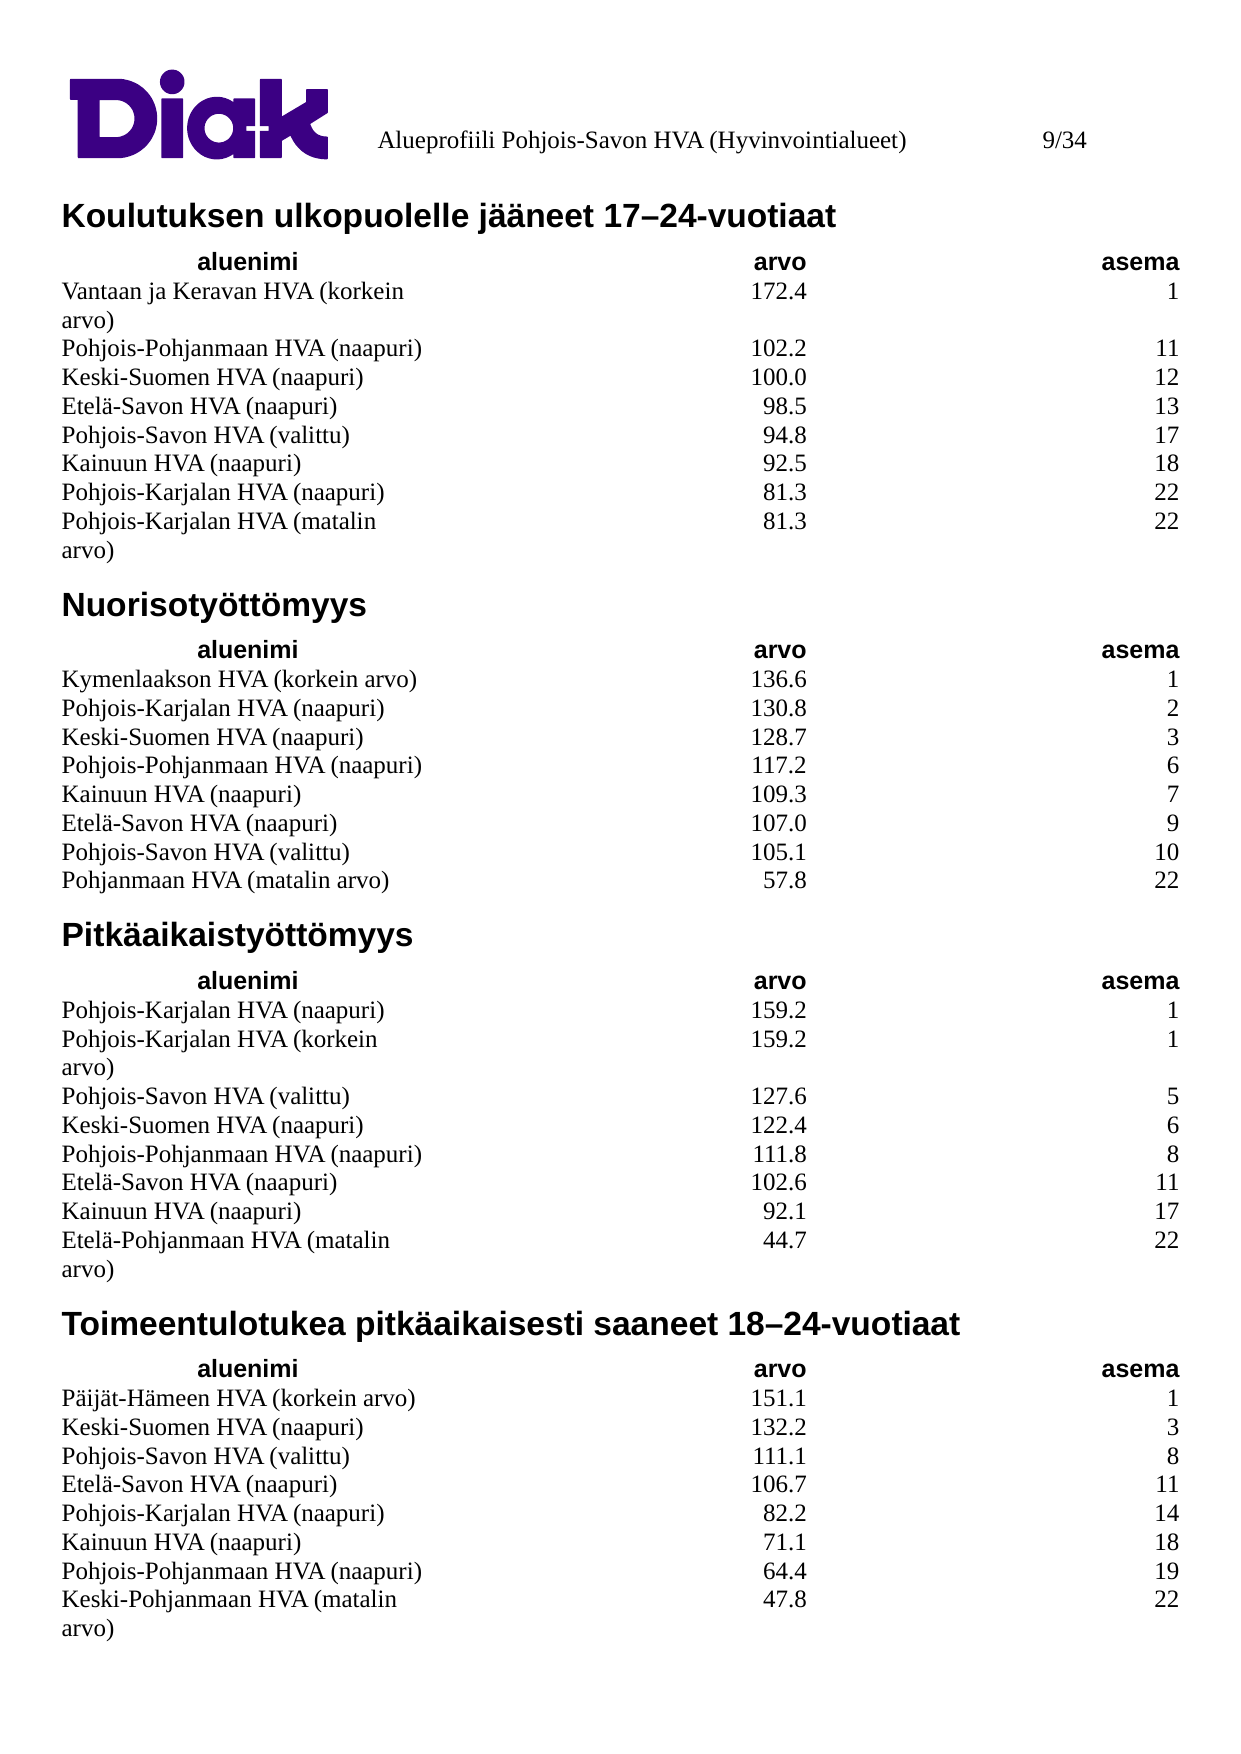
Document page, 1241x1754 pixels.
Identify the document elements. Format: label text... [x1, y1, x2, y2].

table_cell Pohjois-Karjalan HVA (naapuri) [61, 995, 434, 1024]
table_header arvo [434, 636, 806, 664]
table_cell 92.5 [434, 449, 806, 477]
table_cell 81.3 [434, 477, 806, 506]
table_cell Pohjois-Pohjanmaan HVA (naapuri) [61, 751, 434, 779]
table_cell Pohjois-Savon HVA (valittu) [61, 420, 434, 448]
table_cell 1 [806, 664, 1179, 693]
table_cell 10 [806, 837, 1179, 866]
table_cell 159.2 [434, 1024, 806, 1081]
table_cell 22 [806, 1585, 1179, 1642]
subtitle Pitkäaikaistyöttömyys [61, 915, 1179, 954]
table_cell 22 [806, 506, 1179, 563]
table_header aluenimi [61, 966, 434, 995]
subtitle Koulutuksen ulkopuolelle jääneet 17–24-vuotiaat [61, 196, 1179, 235]
table_cell Etelä-Savon HVA (naapuri) [61, 1470, 434, 1498]
table_cell Pohjois-Karjalan HVA (matalin arvo) [61, 506, 434, 563]
table_cell 151.1 [434, 1383, 806, 1412]
table_cell Pohjois-Karjalan HVA (naapuri) [61, 477, 434, 506]
table_cell 132.2 [434, 1412, 806, 1441]
table_cell Pohjois-Karjalan HVA (naapuri) [61, 693, 434, 722]
table_cell 19 [806, 1556, 1179, 1584]
table_cell 13 [806, 391, 1179, 420]
subtitle Nuorisotyöttömyys [61, 584, 1179, 623]
table_cell Kymenlaakson HVA (korkein arvo) [61, 664, 434, 693]
table_cell Kainuun HVA (naapuri) [61, 1527, 434, 1556]
table_cell Etelä-Savon HVA (naapuri) [61, 808, 434, 837]
table_cell 136.6 [434, 664, 806, 693]
table_cell 159.2 [434, 995, 806, 1024]
table_cell Kainuun HVA (naapuri) [61, 779, 434, 808]
table_header asema [806, 247, 1179, 276]
table_cell 128.7 [434, 722, 806, 751]
table_cell Pohjois-Savon HVA (valittu) [61, 1081, 434, 1110]
table_cell Pohjois-Savon HVA (valittu) [61, 837, 434, 866]
table_cell 100.0 [434, 362, 806, 391]
table_cell 9 [806, 808, 1179, 837]
table_header arvo [434, 1355, 806, 1383]
table_cell 7 [806, 779, 1179, 808]
table_cell 102.6 [434, 1168, 806, 1196]
table_cell 18 [806, 1527, 1179, 1556]
table_cell Kainuun HVA (naapuri) [61, 1196, 434, 1225]
table_header aluenimi [61, 636, 434, 664]
table_cell 44.7 [434, 1225, 806, 1282]
table_cell Keski-Suomen HVA (naapuri) [61, 722, 434, 751]
table_header asema [806, 1355, 1179, 1383]
table_cell 98.5 [434, 391, 806, 420]
table_cell 94.8 [434, 420, 806, 448]
table_cell 57.8 [434, 866, 806, 894]
table_cell 11 [806, 334, 1179, 362]
table_cell 82.2 [434, 1498, 806, 1527]
table_cell 12 [806, 362, 1179, 391]
table_cell Keski-Suomen HVA (naapuri) [61, 1412, 434, 1441]
table_cell 11 [806, 1168, 1179, 1196]
table_cell Kainuun HVA (naapuri) [61, 449, 434, 477]
table_cell 8 [806, 1139, 1179, 1167]
table_cell 106.7 [434, 1470, 806, 1498]
table_cell 64.4 [434, 1556, 806, 1584]
table_cell Vantaan ja Keravan HVA (korkein arvo) [61, 276, 434, 333]
table_cell 6 [806, 1110, 1179, 1139]
table_cell 71.1 [434, 1527, 806, 1556]
table_cell 1 [806, 995, 1179, 1024]
table_header arvo [434, 247, 806, 276]
table_cell 2 [806, 693, 1179, 722]
table_cell 5 [806, 1081, 1179, 1110]
table_cell 109.3 [434, 779, 806, 808]
table_header asema [806, 636, 1179, 664]
table_cell 14 [806, 1498, 1179, 1527]
table_cell Etelä-Savon HVA (naapuri) [61, 1168, 434, 1196]
table_cell Keski-Suomen HVA (naapuri) [61, 1110, 434, 1139]
table_cell 22 [806, 1225, 1179, 1282]
table_cell 111.1 [434, 1441, 806, 1469]
table_header asema [806, 966, 1179, 995]
table_cell 81.3 [434, 506, 806, 563]
table_cell 122.4 [434, 1110, 806, 1139]
table_cell 111.8 [434, 1139, 806, 1167]
table_cell 3 [806, 1412, 1179, 1441]
table_cell 92.1 [434, 1196, 806, 1225]
table_cell 17 [806, 420, 1179, 448]
table_cell 22 [806, 477, 1179, 506]
table_cell 8 [806, 1441, 1179, 1469]
table_cell Etelä-Pohjanmaan HVA (matalin arvo) [61, 1225, 434, 1282]
table_cell 11 [806, 1470, 1179, 1498]
table_cell 3 [806, 722, 1179, 751]
table_cell Pohjois-Karjalan HVA (naapuri) [61, 1498, 434, 1527]
table_cell 17 [806, 1196, 1179, 1225]
table_cell 127.6 [434, 1081, 806, 1110]
subtitle Toimeentulotukea pitkäaikaisesti saaneet 18–24-vuotiaat [61, 1303, 1179, 1342]
table_cell Keski-Pohjanmaan HVA (matalin arvo) [61, 1585, 434, 1642]
table_cell Päijät-Hämeen HVA (korkein arvo) [61, 1383, 434, 1412]
table_cell 1 [806, 1024, 1179, 1081]
table_cell 105.1 [434, 837, 806, 866]
table_cell 130.8 [434, 693, 806, 722]
table_cell Pohjois-Savon HVA (valittu) [61, 1441, 434, 1469]
table_cell 1 [806, 1383, 1179, 1412]
table_header arvo [434, 966, 806, 995]
table_cell Keski-Suomen HVA (naapuri) [61, 362, 434, 391]
table_cell 117.2 [434, 751, 806, 779]
table_cell Pohjois-Pohjanmaan HVA (naapuri) [61, 1139, 434, 1167]
table_cell 18 [806, 449, 1179, 477]
table_cell Etelä-Savon HVA (naapuri) [61, 391, 434, 420]
table_cell 47.8 [434, 1585, 806, 1642]
table_cell Pohjois-Pohjanmaan HVA (naapuri) [61, 1556, 434, 1584]
table_header aluenimi [61, 1355, 434, 1383]
table_cell Pohjanmaan HVA (matalin arvo) [61, 866, 434, 894]
table_cell 107.0 [434, 808, 806, 837]
table_header aluenimi [61, 247, 434, 276]
table_cell 6 [806, 751, 1179, 779]
table_cell 22 [806, 866, 1179, 894]
table_cell 102.2 [434, 334, 806, 362]
table_cell Pohjois-Pohjanmaan HVA (naapuri) [61, 334, 434, 362]
table_cell Pohjois-Karjalan HVA (korkein arvo) [61, 1024, 434, 1081]
table_cell 1 [806, 276, 1179, 333]
table_cell 172.4 [434, 276, 806, 333]
